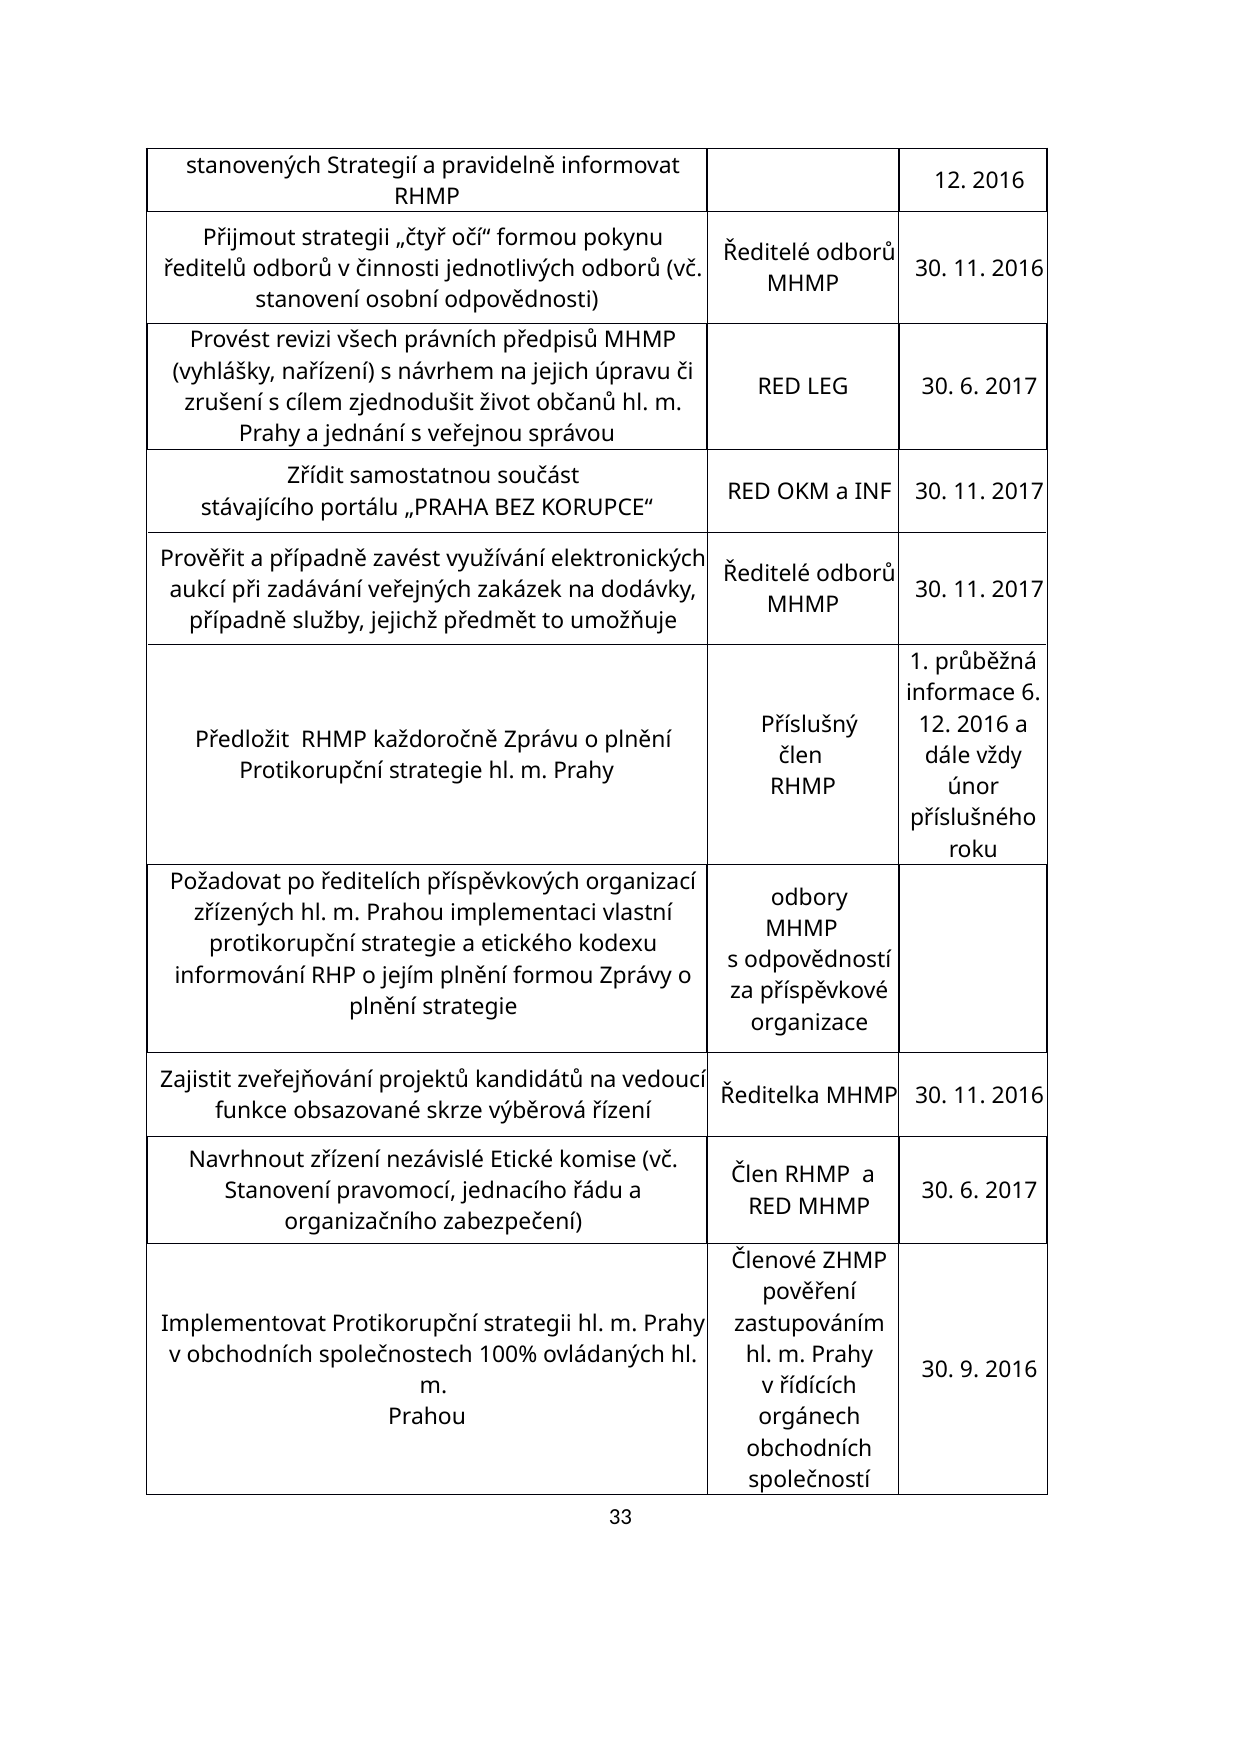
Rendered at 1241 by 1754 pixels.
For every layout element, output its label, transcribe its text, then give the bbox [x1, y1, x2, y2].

table_cell odbory MHMP s odpovědností za příspěvkové organizace [708, 865, 898, 1052]
table_cell Ředitelé odborů MHMP [708, 212, 898, 322]
table_cell Přijmout strategii „čtyř očí“ formou pokynu ředitelů odborů v činnosti jednotlivých odborů (vč. stanovení osobní odpovědnosti) [147, 212, 707, 322]
table_cell Provést revizi všech právních předpisů MHMP (vyhlášky, nařízení) s návrhem na jejich úpravu či zrušení s cílem zjednodušit život občanů hl. m. Prahy a jednání s veřejnou správou [148, 324, 706, 448]
table_cell [900, 1021, 957, 1052]
table_cell Prověřit a případně zavést využívání elektronických aukcí při zadávání veřejných zakázek na dodávky, případně služby, jejichž předmět to umožňuje [147, 532, 707, 644]
table_cell RED OKM a INF [708, 450, 898, 532]
table_cell 30. 11. 2016 [899, 212, 1047, 322]
table_cell [708, 149, 898, 211]
table_cell Ředitelka MHMP [708, 1053, 898, 1136]
table_cell Členové ZHMP pověření zastupováním hl. m. Prahy v řídících orgánech obchodních společností [708, 1244, 898, 1494]
table_cell 30. 11. 2017 [899, 532, 1047, 644]
table_cell [957, 959, 1046, 990]
table_cell [900, 990, 957, 1021]
table_cell [957, 865, 1046, 896]
table_cell RED LEG [708, 324, 898, 448]
table_cell Ředitelé odborů MHMP [708, 533, 898, 644]
table_cell [148, 1021, 706, 1052]
table_cell [957, 927, 1046, 958]
table_cell Předložit RHMP každoročně Zprávu o plnění Protikorupční strategie hl. m. Prahy [147, 644, 707, 864]
table_cell Člen RHMP a RED MHMP [708, 1137, 898, 1243]
table_cell [900, 959, 957, 990]
table_cell [900, 927, 957, 958]
table_cell Zřídit samostatnou součást stávajícího portálu „PRAHA BEZ KORUPCE“ [147, 450, 707, 532]
table_cell 30. 11. 2017 [899, 450, 1047, 532]
table_cell [900, 896, 957, 927]
table_cell [900, 865, 957, 896]
table_cell Příslušný člen RHMP [708, 645, 898, 864]
table_cell Implementovat Protikorupční strategii hl. m. Prahy v obchodních společnostech 100% ovládaných hl. m. Prahou [147, 1244, 707, 1494]
table_cell 30. 6. 2017 [900, 1137, 1046, 1243]
table_cell 30. 9. 2016 [899, 1244, 1047, 1494]
table_cell [957, 990, 1046, 1021]
table_cell Navrhnout zřízení nezávislé Etické komise (vč. Stanovení pravomocí, jednacího řádu a organizačního zabezpečení) [148, 1137, 706, 1243]
table_cell 30. 6. 2017 [900, 324, 1046, 448]
table_cell Požadovat po ředitelích příspěvkových organizací zřízených hl. m. Prahou implementaci vlastní protikorupční strategie a etického kodexu informování RHP o jejím plnění formou Zprávy o plnění strategie [148, 865, 706, 1021]
table_cell stanovených Strategií a pravidelně informovat RHMP [148, 149, 706, 211]
table_cell 30. 11. 2016 [899, 1053, 1047, 1136]
table_cell 12. 2016 [900, 149, 1046, 211]
table_cell 1. průběžná informace 6. 12. 2016 a dále vždy únor příslušného roku [899, 644, 1047, 864]
table_cell [957, 896, 1046, 927]
table_cell Zajistit zveřejňování projektů kandidátů na vedoucí funkce obsazované skrze výběrová řízení [147, 1053, 707, 1136]
table_cell [957, 1021, 1046, 1052]
